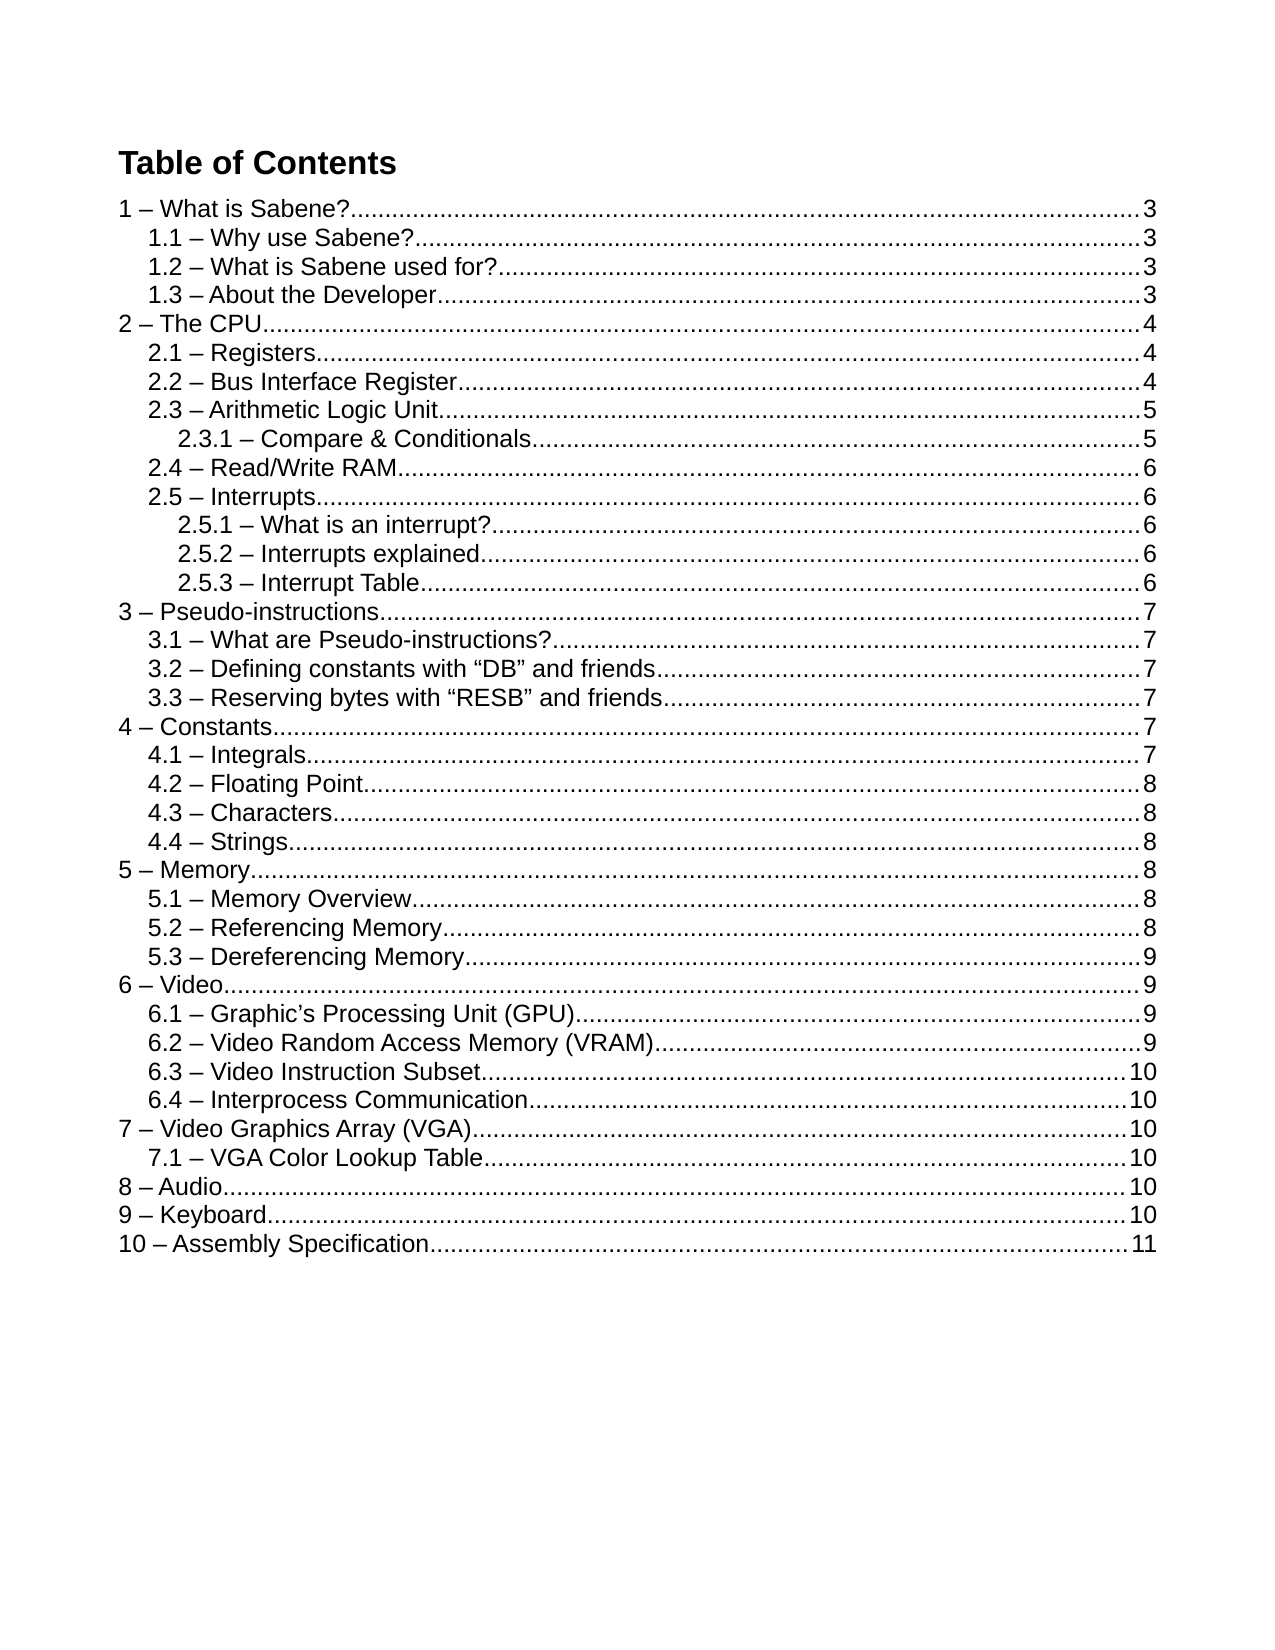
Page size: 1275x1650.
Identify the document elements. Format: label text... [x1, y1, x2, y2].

text 1.3 – About the Developer 3 [148, 280, 1157, 309]
text 2.3.1 – Compare & Conditionals 5 [177, 424, 1157, 453]
text 4.2 – Floating Point 8 [148, 769, 1157, 798]
text 2.5.3 – Interrupt Table 6 [177, 568, 1157, 597]
text 4 – Constants 7 [118, 712, 1157, 740]
text 2.5 – Interrupts 6 [148, 482, 1157, 510]
text 4.4 – Strings 8 [148, 827, 1157, 855]
text 1.2 – What is Sabene used for? 3 [148, 252, 1157, 280]
text 2.1 – Registers 4 [148, 338, 1157, 367]
text 4.1 – Integrals 7 [148, 740, 1157, 769]
text 3.2 – Defining constants with “DB” and friends 7 [148, 654, 1157, 683]
text 5.2 – Referencing Memory 8 [148, 913, 1157, 942]
text 9 – Keyboard 10 [118, 1200, 1157, 1229]
text 6.4 – Interprocess Communication 10 [148, 1085, 1157, 1114]
text 6.3 – Video Instruction Subset 10 [148, 1057, 1157, 1085]
text 4.3 – Characters 8 [148, 798, 1157, 827]
text 2.2 – Bus Interface Register 4 [148, 367, 1157, 395]
text 7 – Video Graphics Array (VGA) 10 [118, 1114, 1157, 1143]
text 3.1 – What are Pseudo-instructions? 7 [148, 625, 1157, 654]
text 8 – Audio 10 [118, 1172, 1157, 1200]
text 2.4 – Read/Write RAM 6 [148, 453, 1157, 482]
text 5 – Memory 8 [118, 855, 1157, 884]
text 5.1 – Memory Overview 8 [148, 884, 1157, 913]
text 5.3 – Dereferencing Memory 9 [148, 942, 1157, 970]
subtitle Table of Contents [118, 143, 1157, 182]
text 6 – Video 9 [118, 970, 1157, 999]
text 1 – What is Sabene? 3 [118, 194, 1157, 223]
text 7.1 – VGA Color Lookup Table 10 [148, 1143, 1157, 1172]
text 1.1 – Why use Sabene? 3 [148, 223, 1157, 252]
text 2 – The CPU 4 [118, 309, 1157, 338]
text 2.5.1 – What is an interrupt? 6 [177, 510, 1157, 539]
text 3.3 – Reserving bytes with “RESB” and friends 7 [148, 683, 1157, 712]
text 2.5.2 – Interrupts explained 6 [177, 539, 1157, 568]
text 10 – Assembly Specification 11 [118, 1229, 1157, 1258]
text 6.2 – Video Random Access Memory (VRAM) 9 [148, 1028, 1157, 1057]
text 6.1 – Graphic’s Processing Unit (GPU) 9 [148, 999, 1157, 1028]
text 2.3 – Arithmetic Logic Unit 5 [148, 395, 1157, 424]
text 3 – Pseudo-instructions 7 [118, 597, 1157, 625]
